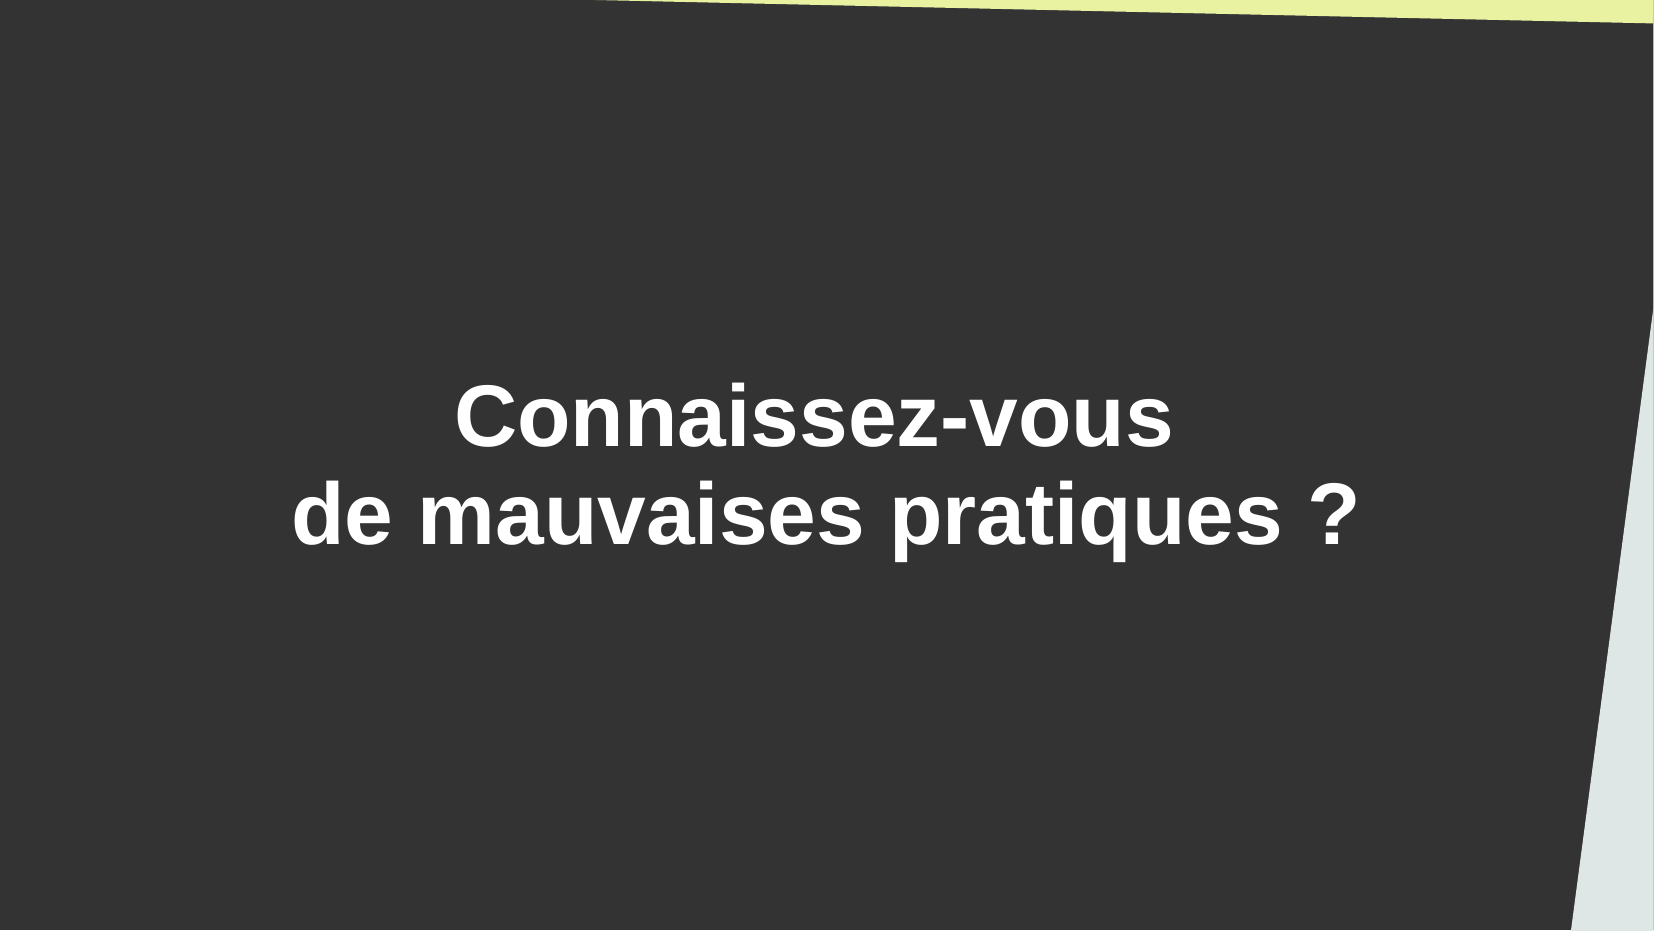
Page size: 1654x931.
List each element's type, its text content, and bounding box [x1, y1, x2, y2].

text_box [595, 0, 1654, 24]
title Connaissez-vous de mauvaises pratiques ? [31, 367, 1622, 563]
text_box [1570, 303, 1654, 931]
